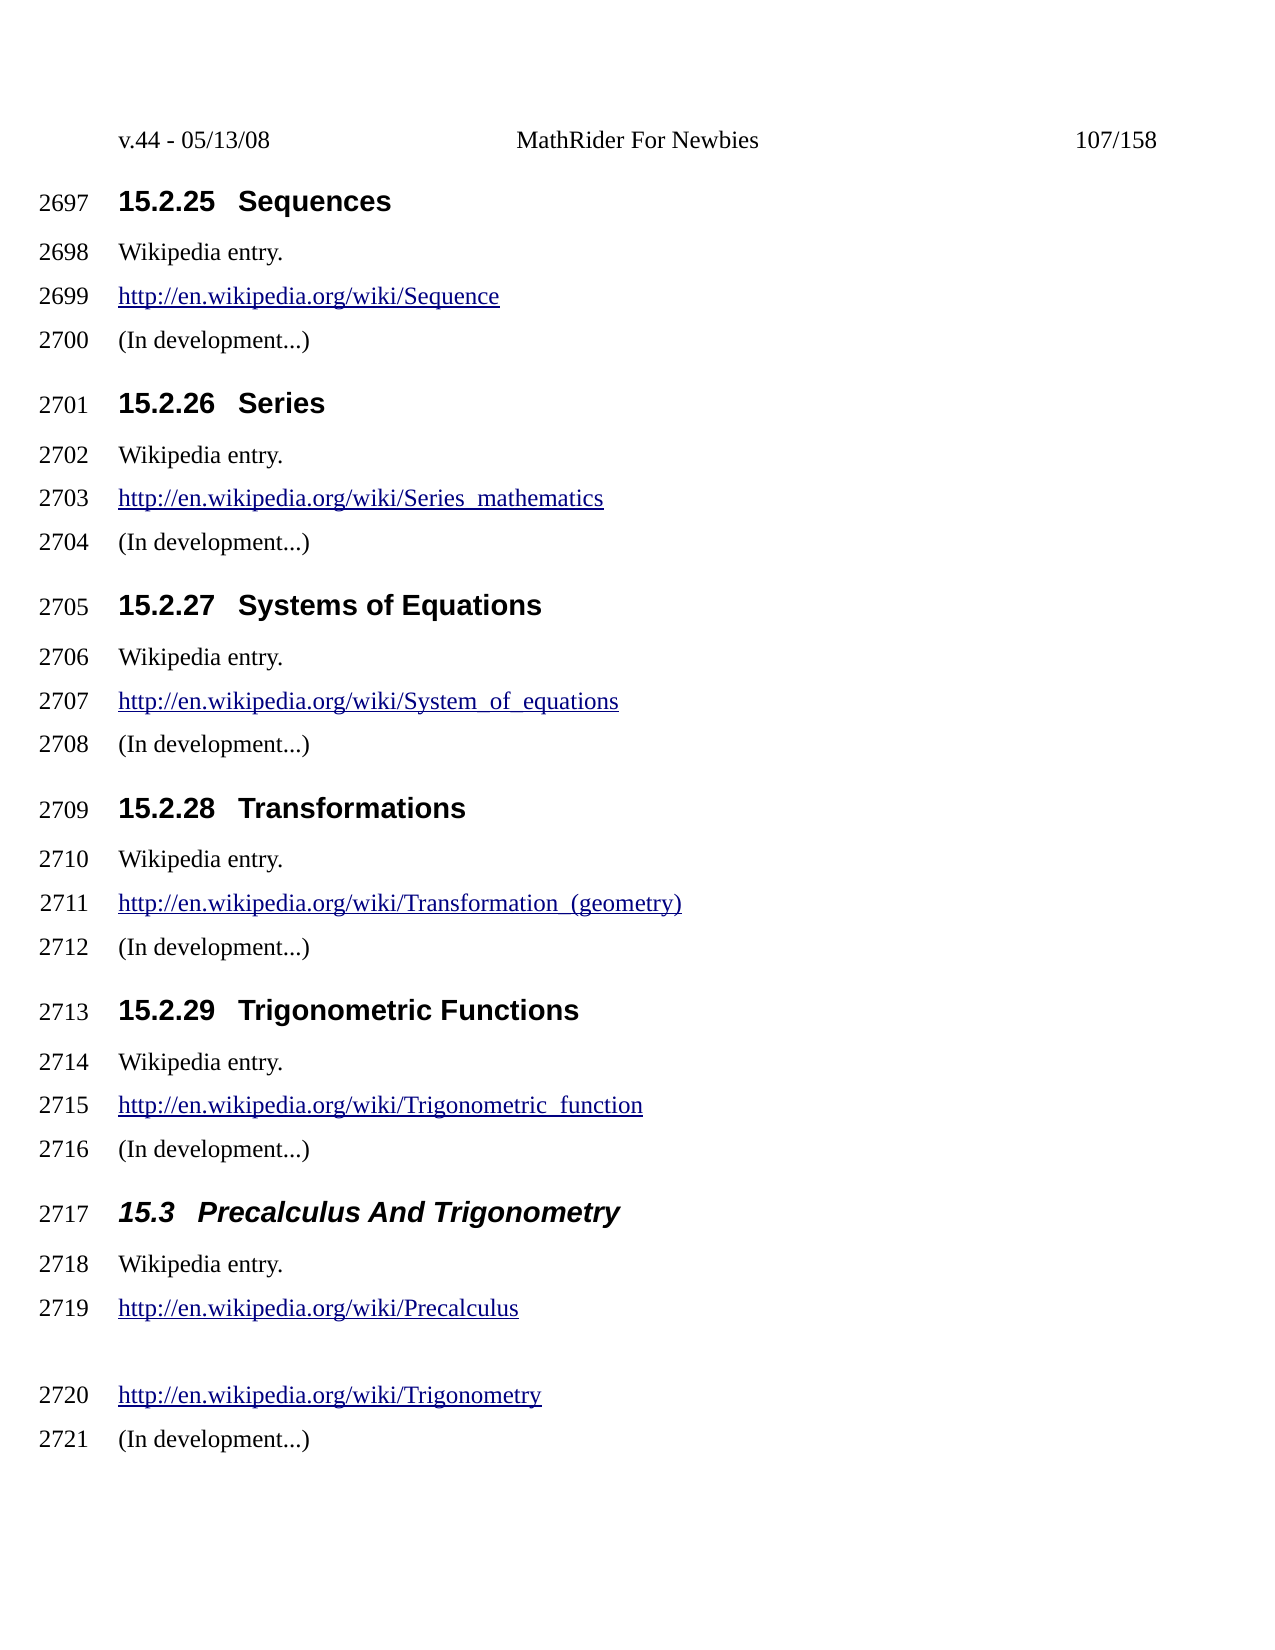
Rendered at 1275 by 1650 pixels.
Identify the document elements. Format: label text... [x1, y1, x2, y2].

text http://en.wikipedia.org/wiki/Precalculus [118, 1293, 1157, 1321]
subtitle Transformations [118, 791, 1157, 824]
text Wikipedia entry. [118, 440, 1157, 468]
text (In development...) [118, 1424, 1157, 1453]
text Wikipedia entry. [118, 1047, 1157, 1075]
text Wikipedia entry. [118, 844, 1157, 873]
text Wikipedia entry. [118, 1249, 1157, 1278]
text Wikipedia entry. [118, 237, 1157, 266]
text (In development...) [118, 325, 1157, 354]
subtitle Series [118, 386, 1157, 420]
subtitle Precalculus And Trigonometry [118, 1195, 1157, 1229]
text http://en.wikipedia.org/wiki/Trigonometry [118, 1380, 1157, 1409]
text (In development...) [118, 527, 1157, 556]
text Wikipedia entry. [118, 642, 1157, 671]
text (In development...) [118, 1134, 1157, 1163]
text (In development...) [118, 729, 1157, 758]
text http://en.wikipedia.org/wiki/System_of_equations [118, 686, 1157, 714]
text http://en.wikipedia.org/wiki/Series_mathematics [118, 483, 1157, 512]
text (In development...) [118, 932, 1157, 961]
subtitle Trigonometric Functions [118, 993, 1157, 1027]
subtitle Sequences [118, 184, 1157, 217]
text http://en.wikipedia.org/wiki/Trigonometric_function [118, 1090, 1157, 1119]
text http://en.wikipedia.org/wiki/Sequence [118, 281, 1157, 310]
subtitle Systems of Equations [118, 588, 1157, 622]
text http://en.wikipedia.org/wiki/Transformation_(geometry) [118, 888, 1157, 917]
